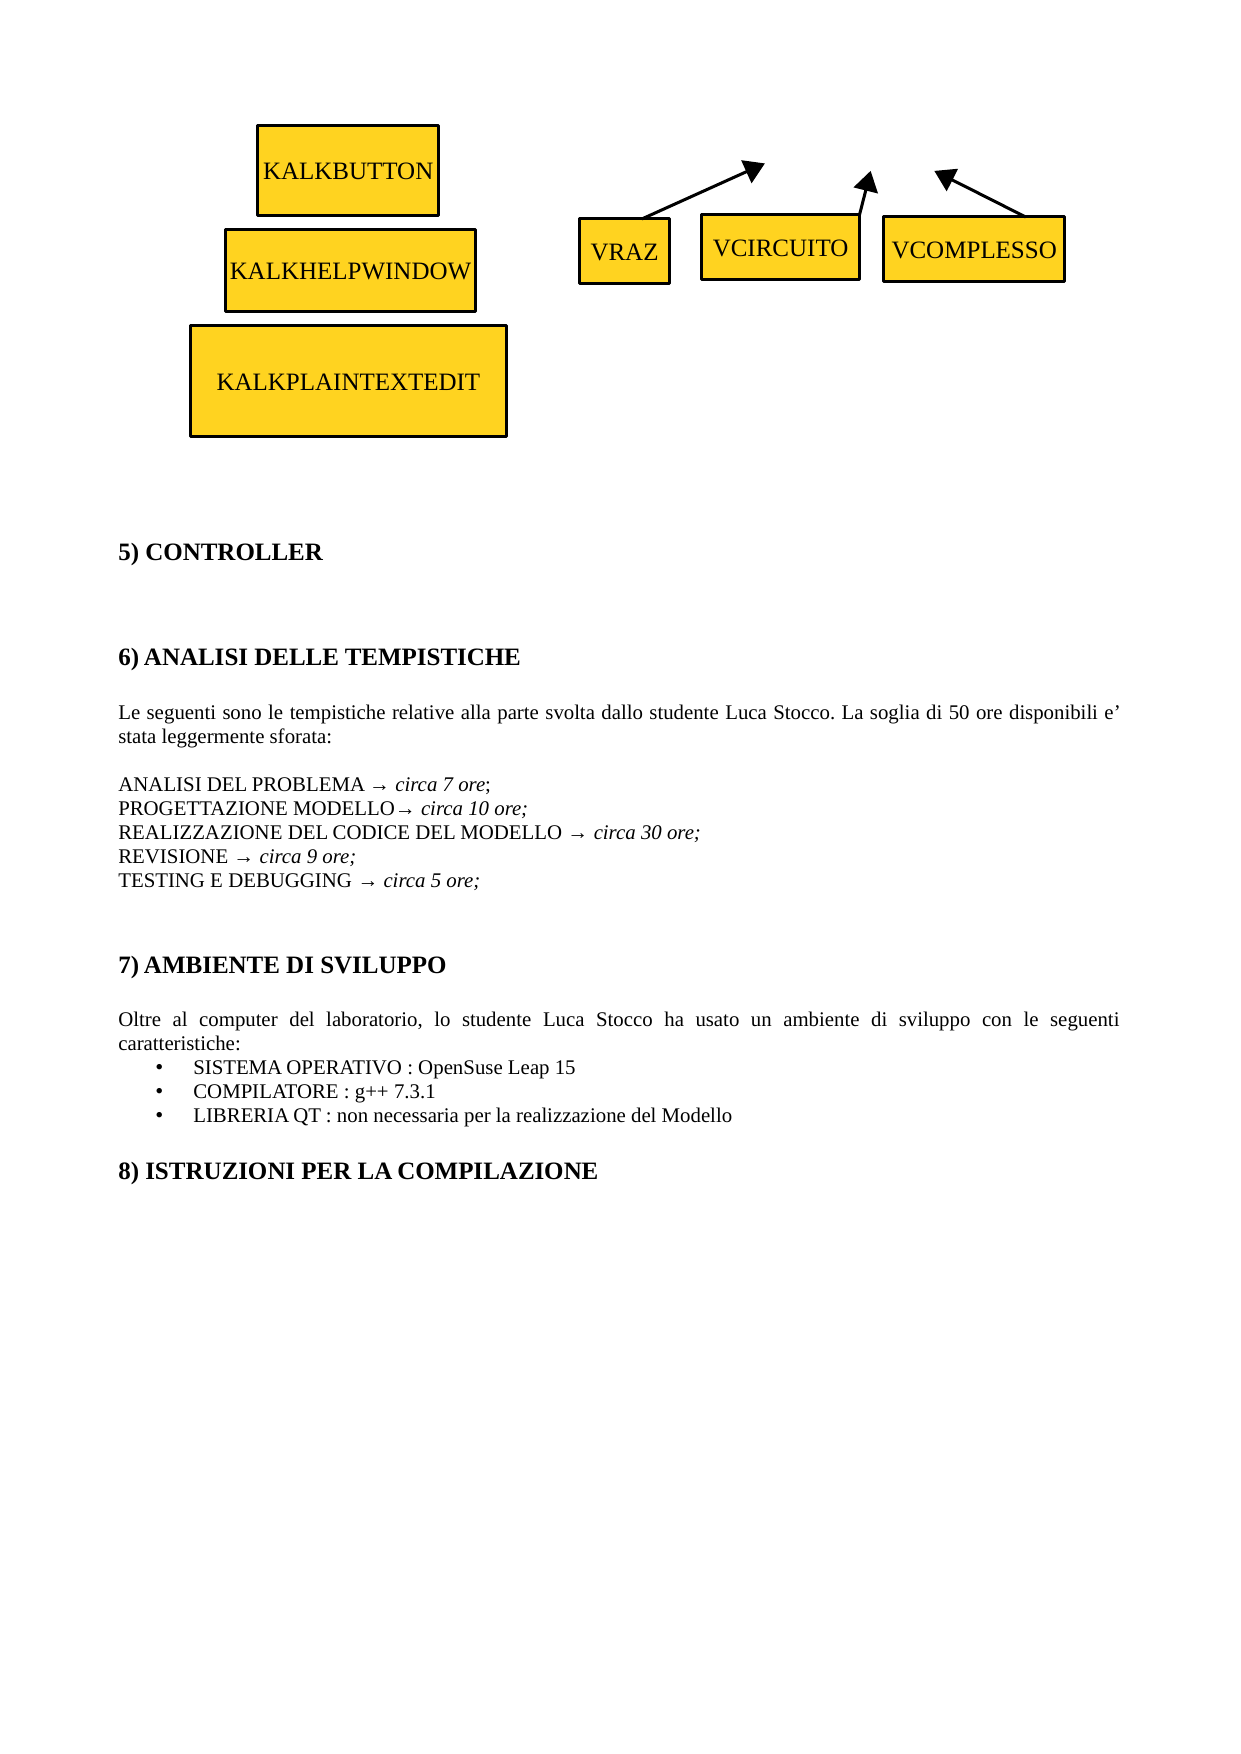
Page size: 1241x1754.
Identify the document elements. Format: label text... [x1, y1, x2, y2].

text 5) CONTROLLER [118, 537, 1122, 565]
text TESTING E DEBUGGING → circa 5 ore; [118, 868, 1122, 892]
text Le seguenti sono le tempistiche relative alla parte svolta dallo studente Luca Stocco. La soglia di 50 ore disponibili e’ stata leggermente sforata: [118, 700, 1122, 748]
text REVISIONE → circa 9 ore; [118, 844, 1122, 868]
text 8) ISTRUZIONI PER LA COMPILAZIONE [118, 1156, 1122, 1185]
list LIBRERIA QT : non necessaria per la realizzazione del Modello [156, 1103, 1122, 1127]
text ANALISI DEL PROBLEMA → circa 7 ore; [118, 772, 1122, 796]
list COMPILATORE : g++ 7.3.1 [156, 1079, 1122, 1103]
text PROGETTAZIONE MODELLO→ circa 10 ore; [118, 796, 1122, 820]
text REALIZZAZIONE DEL CODICE DEL MODELLO → circa 30 ore; [118, 820, 1122, 844]
text Oltre al computer del laboratorio, lo studente Luca Stocco ha usato un ambiente di sviluppo con le seguenti caratteristiche: [118, 1007, 1122, 1055]
list SISTEMA OPERATIVO : OpenSuse Leap 15 [156, 1055, 1122, 1079]
text 6) ANALISI DELLE TEMPISTICHE [118, 642, 1122, 671]
text 7) AMBIENTE DI SVILUPPO [118, 950, 1122, 978]
